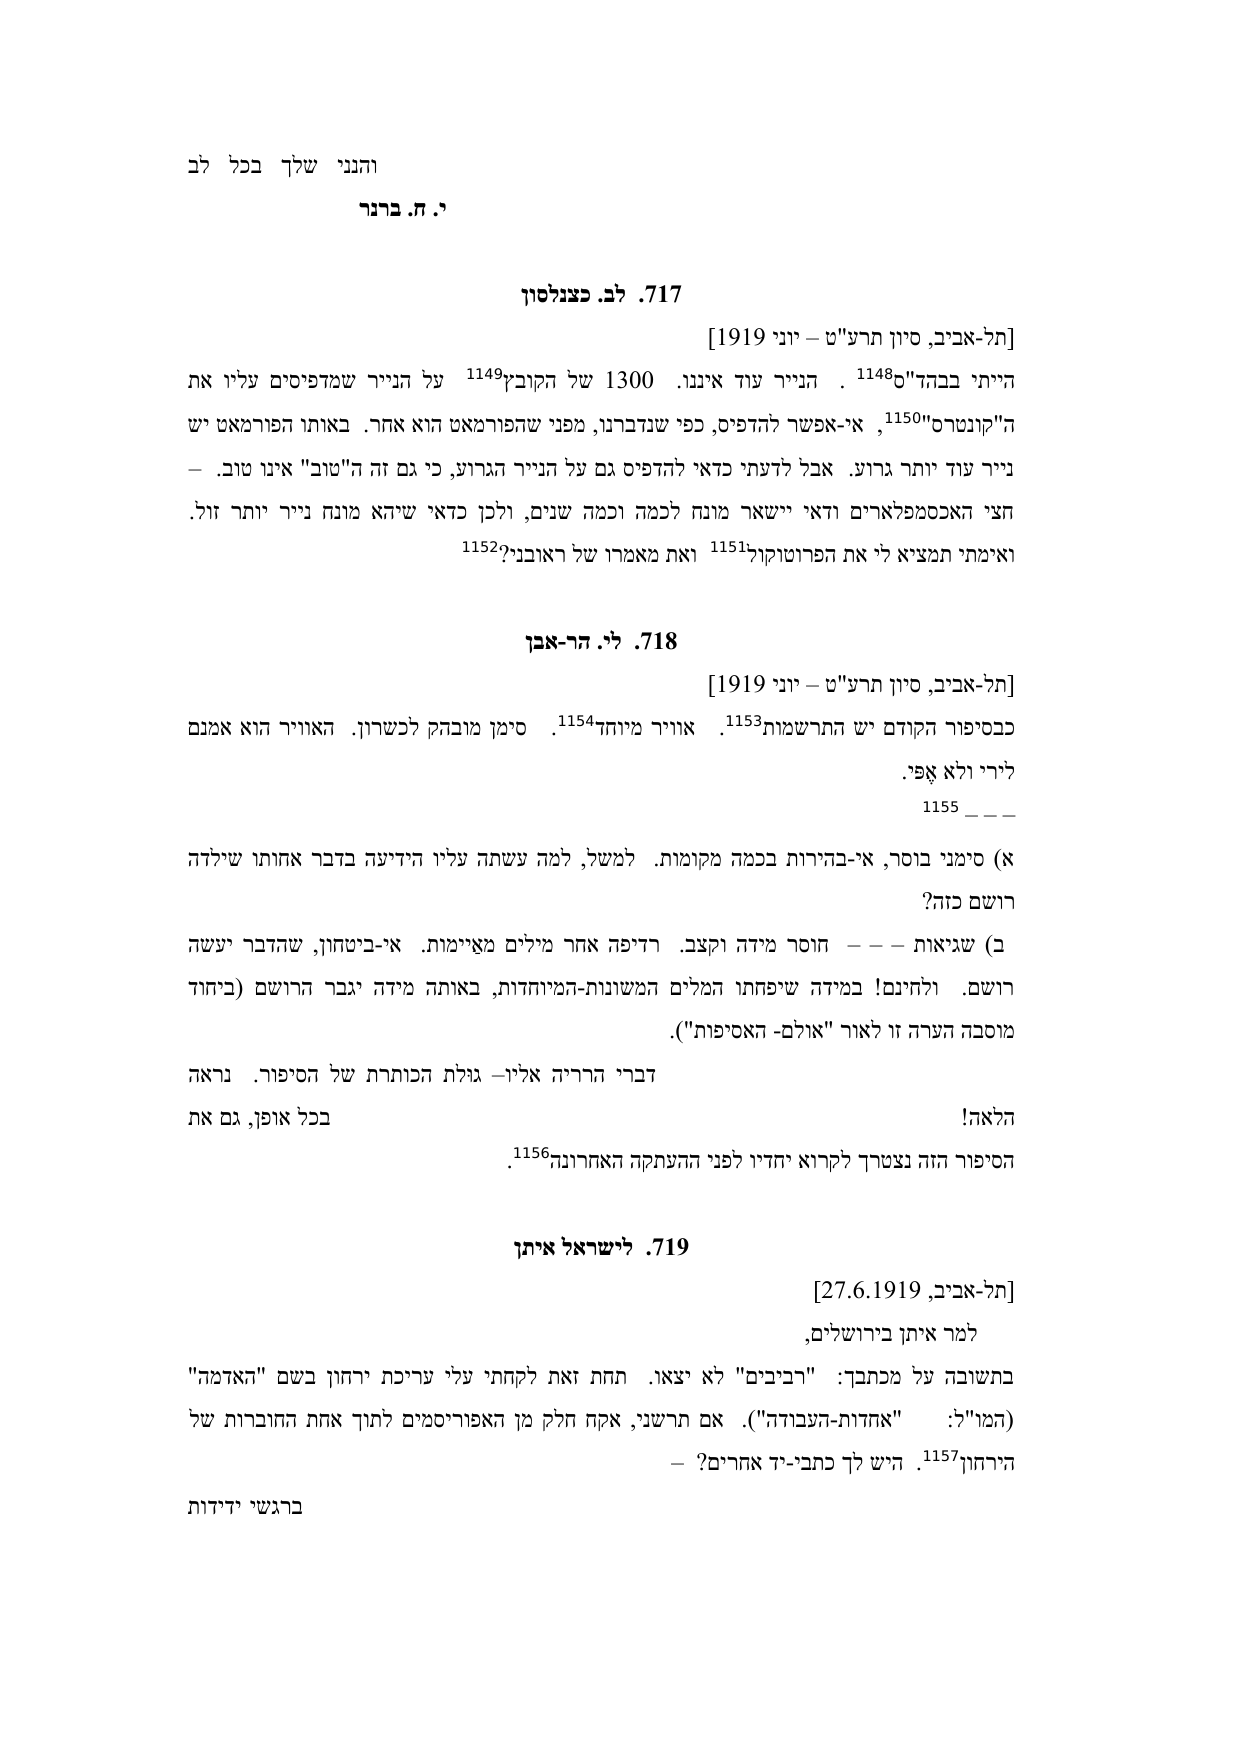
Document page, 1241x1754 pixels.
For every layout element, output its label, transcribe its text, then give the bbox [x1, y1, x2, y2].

text [תל-אביב, סיון תרע"ט – יוני 1919] [187, 322, 1015, 351]
text כבסיפור הקודם יש התרשמות. אוויר מיוחד. סימן מובהק לכשרון. האוויר הוא אמנם לירי ולא אֶפּי. [187, 712, 1015, 785]
text 719. לישראל איתן [187, 1232, 1015, 1261]
text הייתי בבהד"ס . הנייר עוד איננו. 1300 של הקובץ על הנייר שמדפיסים עליו את ה"קונטרס", אי-אפשר להדפיס, כפי שנדברנו, מפני שהפורמאט הוא אחר. באותו הפורמאט יש נייר עוד יותר גרוע. אבל לדעתי כדאי להדפיס גם על הנייר הגרוע, כי גם זה ה"טוב" אינו טוב. – חצי האכסמפלארים ודאי יישאר מונח לכמה וכמה שנים, ולכן כדאי שיהא מונח נייר יותר זול. ואימתי תמציא לי את הפרוטוקול ואת מאמרו של ראובני? [187, 366, 1015, 568]
text [תל-אביב, 27.6.1919] [187, 1275, 1015, 1304]
text ב) שגיאות – – – חוסר מידה וקצב. רדיפה אחר מילים מאַיימות. אי-ביטחון, שהדבר יעשה רושם. ולחינם! במידה שיפחתו המלים המשונות-המיוחדות, באותה מידה יגבר הרושם (ביחוד מוסבה הערה זו לאור "אולם- האסיפות"). דברי הרריה אליו– גוּלת הכותרת של הסיפור. נראה הלאה! בכל אופן, גם את הסיפור הזה נצטרך לקרוא יחדיו לפני ההעתקה האחרונה. [187, 929, 1015, 1174]
text 717. לב. כצנלסון [187, 279, 1015, 308]
text א) סימני בוסר, אי-בהירות בכמה מקומות. למשל, למה עשתה עליו הידיעה בדבר אחותו שילדה רושם כזה? [187, 843, 1015, 915]
text [תל-אביב, סיון תרע"ט – יוני 1919] [187, 669, 1015, 698]
text למר איתן בירושלים, בתשובה על מכתבך: "רביבים" לא יצאו. תחת זאת לקחתי עלי עריכת ירחון בשם "האדמה" (המו"ל: "אחדות-העבודה"). אם תרשני, אקח חלק מן האפוריסמים לתוך אחת החוברות של הירחון. היש לך כתבי-יד אחרים? – ברגשי ידידות [187, 1318, 1015, 1520]
text והנני שלך בכל לב י. ח. ברנר [187, 150, 1015, 222]
text – – – [187, 799, 1015, 828]
text 718. לי. הר-אבן [187, 626, 1015, 655]
